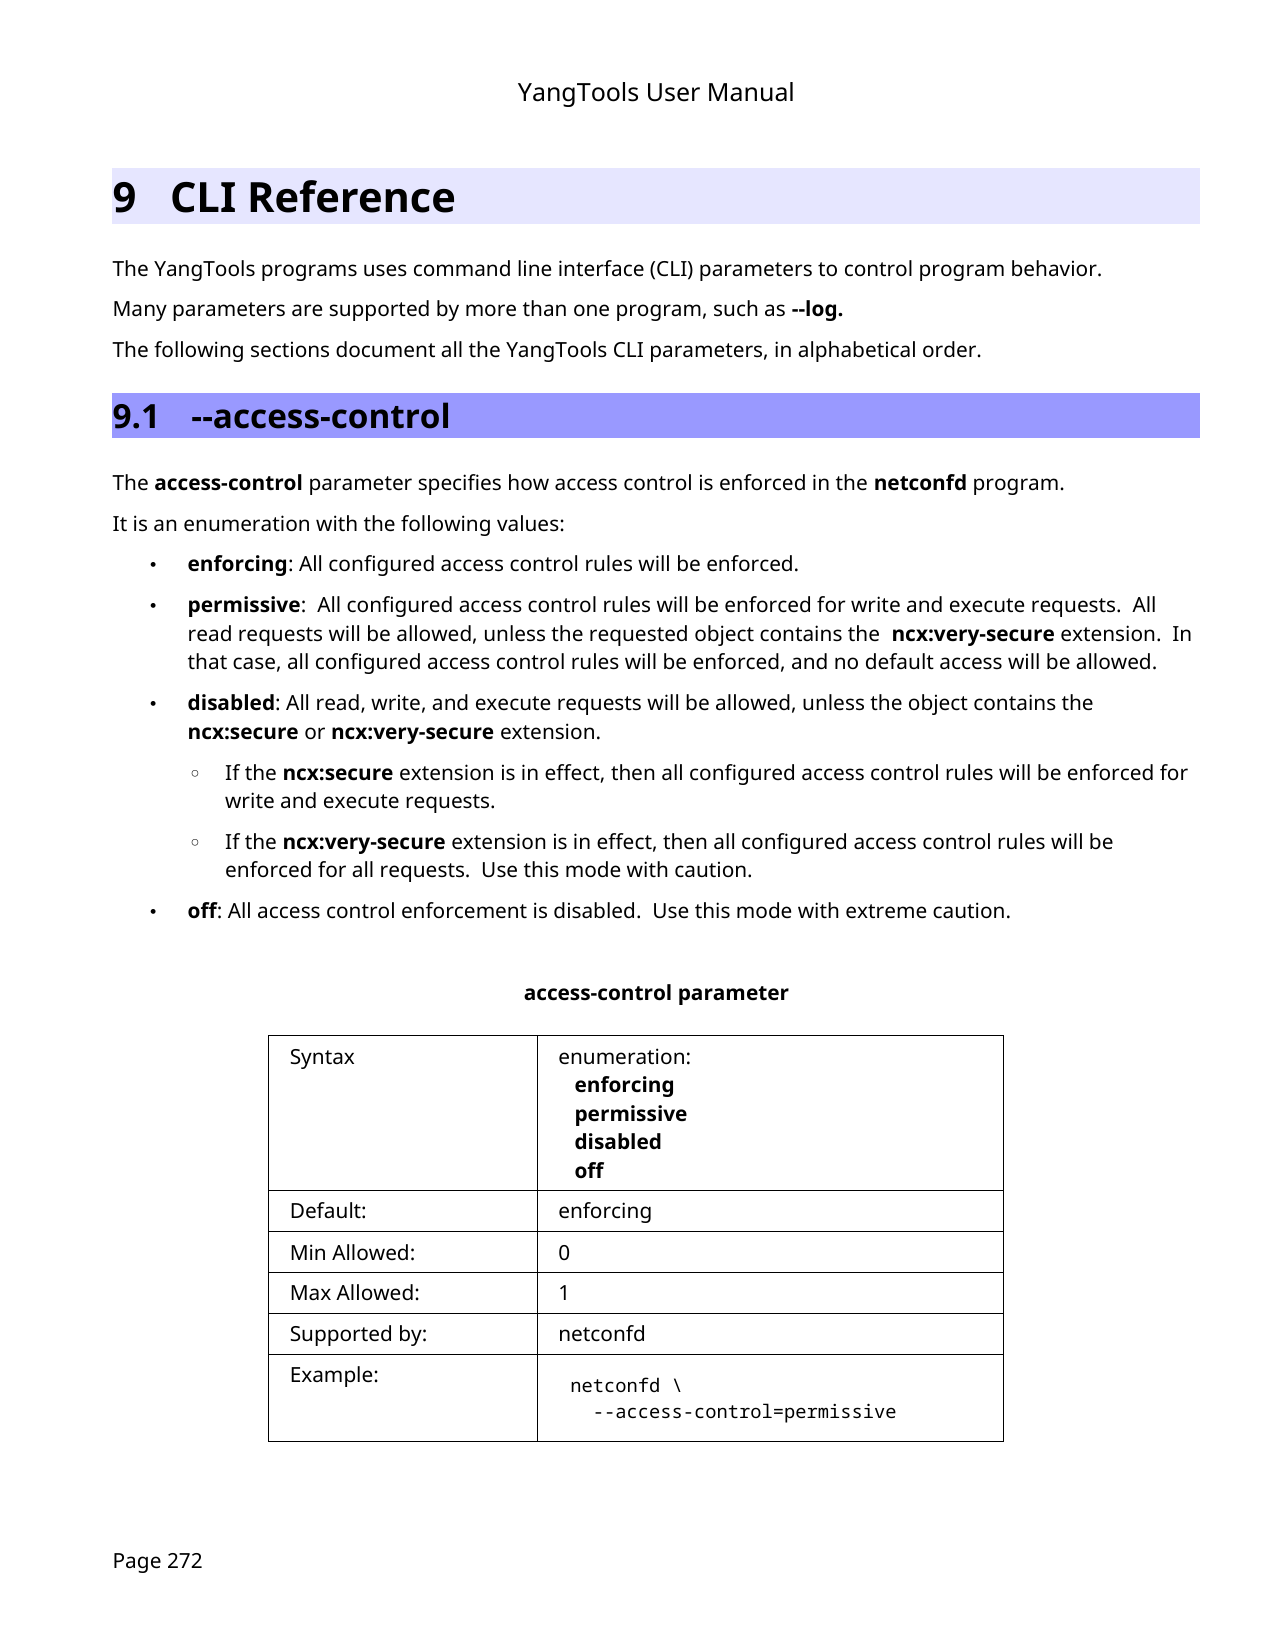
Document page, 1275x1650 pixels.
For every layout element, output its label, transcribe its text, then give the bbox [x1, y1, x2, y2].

subtitle access-control parameter [127, 978, 1185, 1007]
list disabled: All read, write, and execute requests will be allowed, unless the object contains the ncx:secure or ncx:very-secure extension. [150, 688, 1200, 745]
text The access-control parameter specifies how access control is enforced in the netconfd program. [112, 468, 1200, 496]
list If the ncx:very-secure extension is in effect, then all configured access control rules will be enforced for all requests. Use this mode with caution. [187, 827, 1200, 884]
table_cell 1 [538, 1273, 1003, 1313]
table_cell enforcing [538, 1191, 1003, 1231]
list enforcing: All configured access control rules will be enforced. [150, 549, 1200, 578]
table_cell Supported by: [269, 1314, 537, 1354]
text Many parameters are supported by more than one program, such as --log. [112, 294, 1200, 323]
table_cell netconfd \ --access-control=permissive [538, 1355, 1003, 1441]
table_cell netconfd [538, 1314, 1003, 1354]
table_cell Min Allowed: [269, 1232, 537, 1272]
subtitle --access-control [112, 393, 1200, 438]
list off: All access control enforcement is disabled. Use this mode with extreme caution. [150, 896, 1200, 925]
table_cell Example: [269, 1355, 537, 1441]
list If the ncx:secure extension is in effect, then all configured access control rules will be enforced for write and execute requests. [187, 758, 1200, 814]
list permissive: All configured access control rules will be enforced for write and execute requests. All read requests will be allowed, unless the requested object contains the ncx:very-secure extension. In that case, all configured access control rules will be enforced, and no default access will be allowed. [150, 591, 1200, 676]
text It is an enumeration with the following values: [112, 509, 1200, 537]
table_cell Default: [269, 1191, 537, 1231]
table_cell 0 [538, 1232, 1003, 1272]
subtitle CLI Reference [112, 168, 1200, 224]
table_header enumeration: enforcing permissive disabled off [538, 1036, 1003, 1190]
text The following sections document all the YangTools CLI parameters, in alphabetical order. [112, 336, 1200, 364]
text The YangTools programs uses command line interface (CLI) parameters to control program behavior. [112, 254, 1200, 282]
table_header Syntax [269, 1036, 537, 1190]
table_cell Max Allowed: [269, 1273, 537, 1313]
